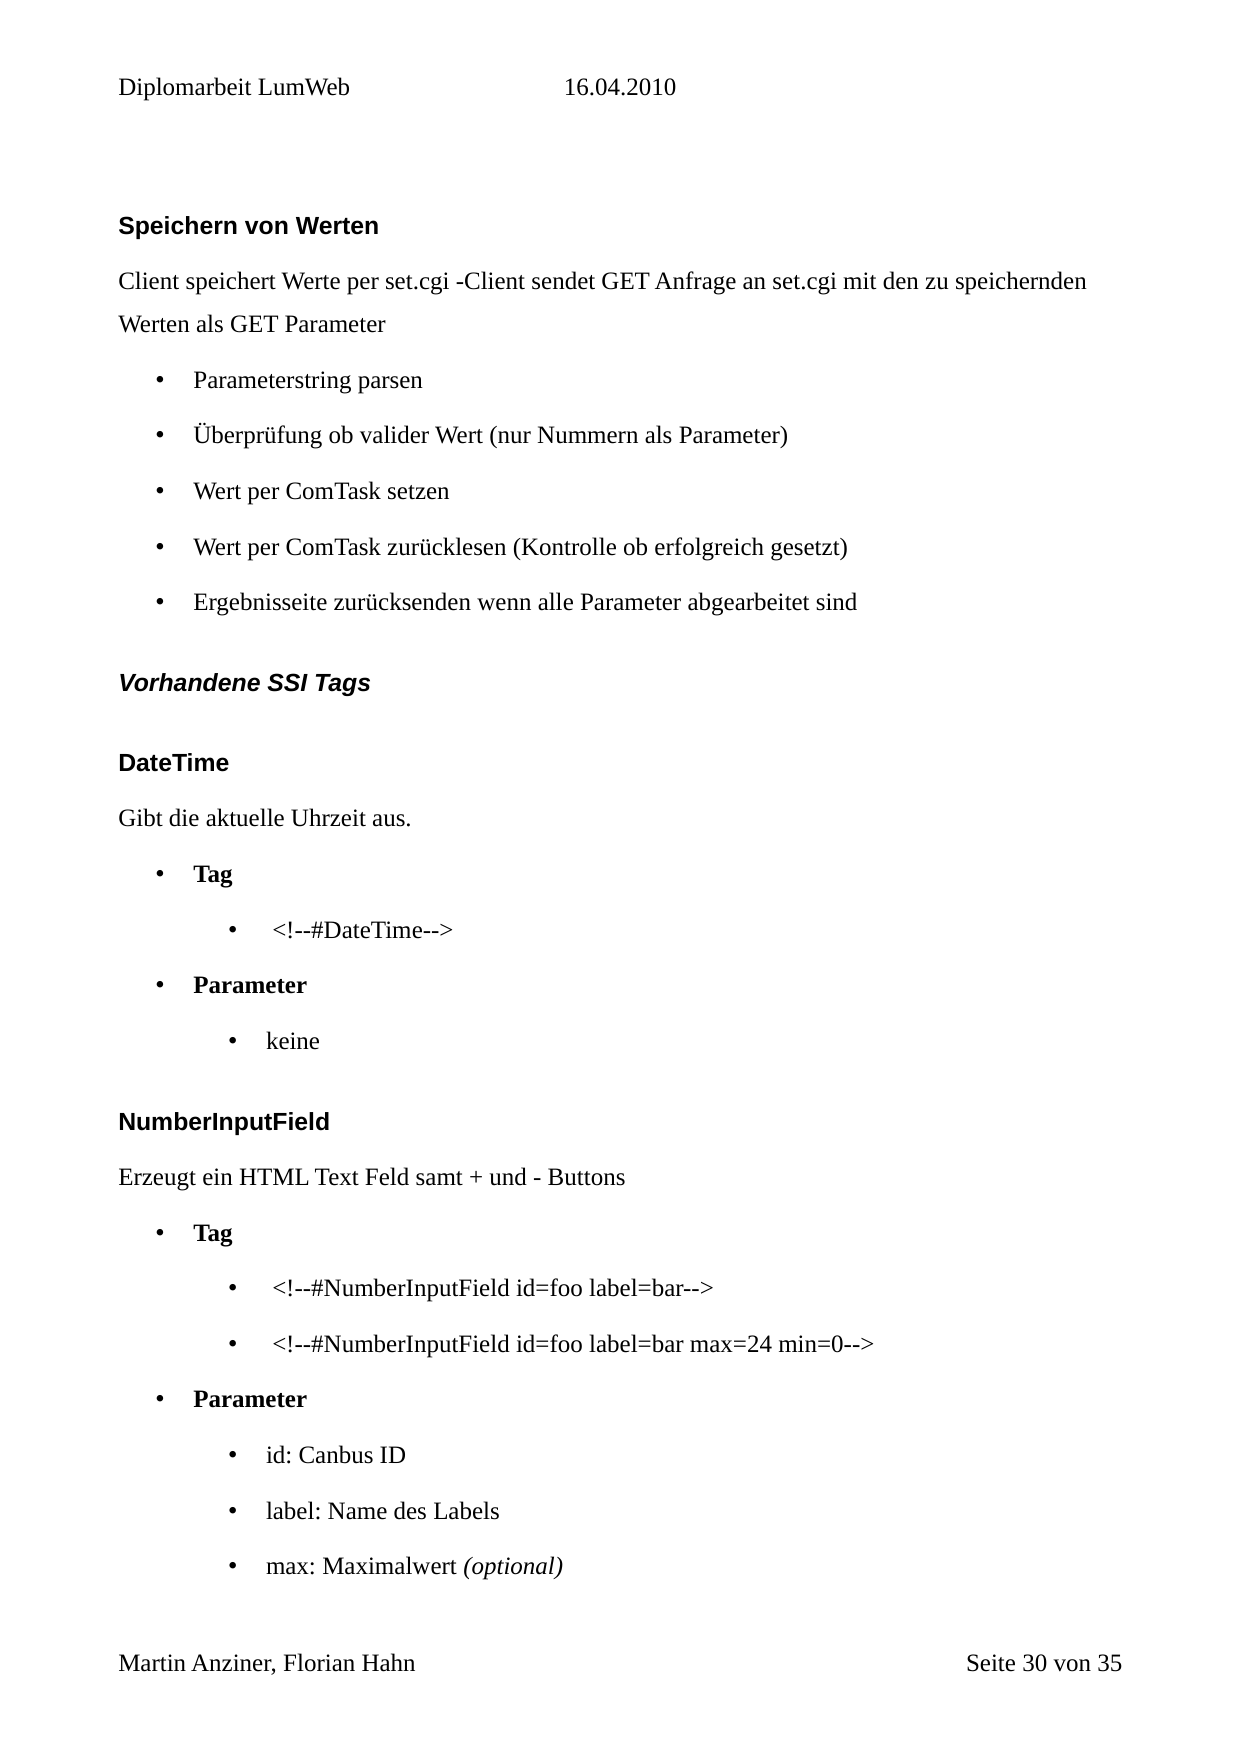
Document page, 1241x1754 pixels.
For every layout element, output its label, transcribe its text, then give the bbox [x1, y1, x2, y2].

subtitle NumberInputField [118, 1107, 1122, 1135]
list id: Canbus ID [228, 1440, 1122, 1469]
list <!--#NumberInputField id=foo label=bar max=24 min=0--> [228, 1329, 1122, 1358]
list Ergebnisseite zurücksenden wenn alle Parameter abgearbeitet sind [156, 587, 1122, 616]
list Tag [156, 1218, 1122, 1246]
list Wert per ComTask zurücklesen (Kontrolle ob erfolgreich gesetzt) [156, 532, 1122, 560]
list Parameterstring parsen [156, 365, 1122, 393]
list <!--#DateTime--> [228, 915, 1122, 943]
list Überprüfung ob valider Wert (nur Nummern als Parameter) [156, 420, 1122, 449]
list Parameter [156, 970, 1122, 999]
text Gibt die aktuelle Uhrzeit aus. [118, 803, 1122, 832]
list keine [228, 1026, 1122, 1055]
list Wert per ComTask setzen [156, 476, 1122, 505]
list Parameter [156, 1384, 1122, 1413]
subtitle DateTime [118, 748, 1122, 777]
list label: Name des Labels [228, 1496, 1122, 1524]
text Erzeugt ein HTML Text Feld samt + und - Buttons [118, 1162, 1122, 1191]
subtitle Vorhandene SSI Tags [118, 668, 1122, 696]
list Tag [156, 859, 1122, 888]
text Client speichert Werte per set.cgi -Client sendet GET Anfrage an set.cgi mit den zu speichernden Werten als GET Parameter [118, 266, 1122, 338]
subtitle Speichern von Werten [118, 211, 1122, 239]
list max: Maximalwert (optional) [228, 1551, 1122, 1580]
list <!--#NumberInputField id=foo label=bar--> [228, 1273, 1122, 1302]
